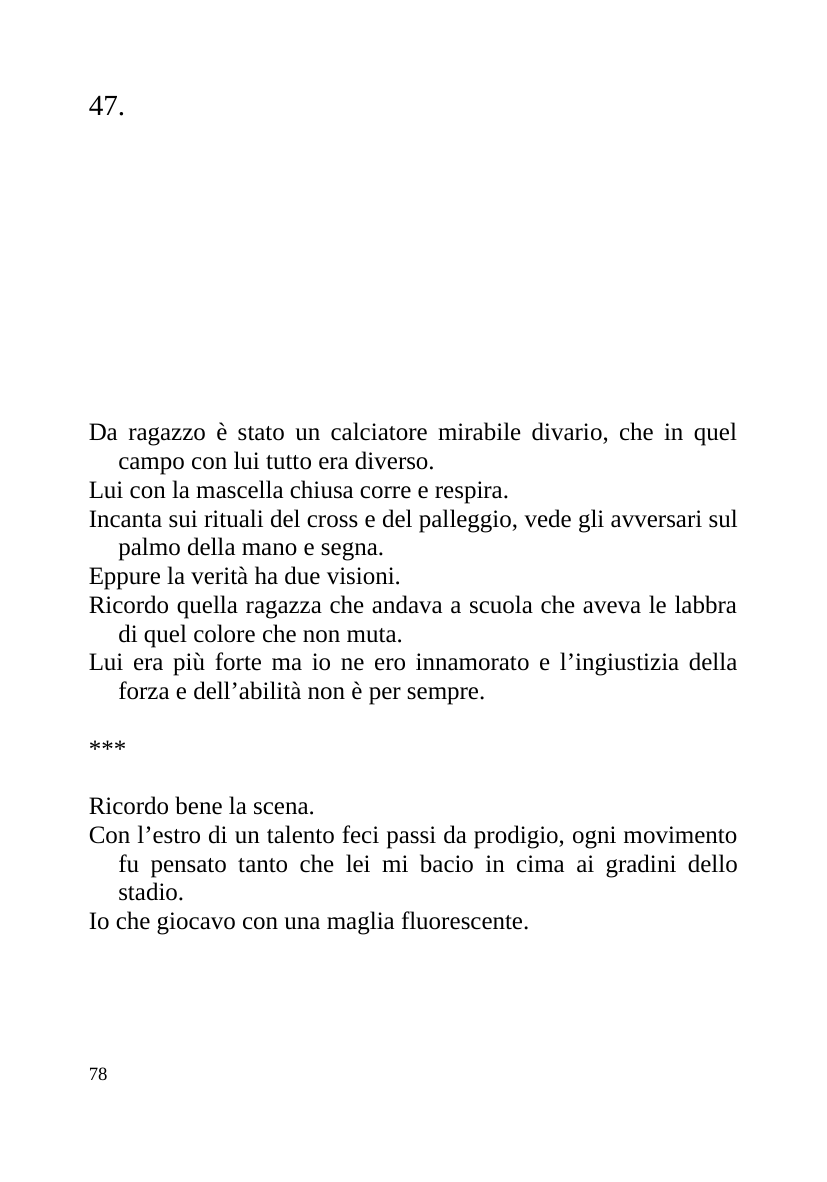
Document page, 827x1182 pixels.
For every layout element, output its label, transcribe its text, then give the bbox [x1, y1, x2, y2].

text Con l’estro di un talento feci passi da prodigio, ogni movimento fu pensato tanto che lei mi bacio in cima ai gradini dello stadio. [88, 820, 738, 906]
text Lui era più forte ma io ne ero innamorato e l’ingiustizia della forza e dell’abilità non è per sempre. [88, 647, 738, 705]
subtitle 47. [88, 88, 738, 122]
text *** [88, 734, 738, 762]
text Lui con la mascella chiusa corre e respira. [88, 475, 738, 504]
text Ricordo quella ragazza che andava a scuola che aveva le labbra di quel colore che non muta. [88, 590, 738, 647]
text Io che giocavo con una maglia fluorescente. [88, 906, 738, 935]
text Ricordo bene la scena. [88, 791, 738, 820]
text Eppure la verità ha due visioni. [88, 561, 738, 590]
text Da ragazzo è stato un calciatore mirabile divario, che in quel campo con lui tutto era diverso. [88, 417, 738, 475]
text Incanta sui rituali del cross e del palleggio, vede gli avversari sul palmo della mano e segna. [88, 504, 738, 561]
